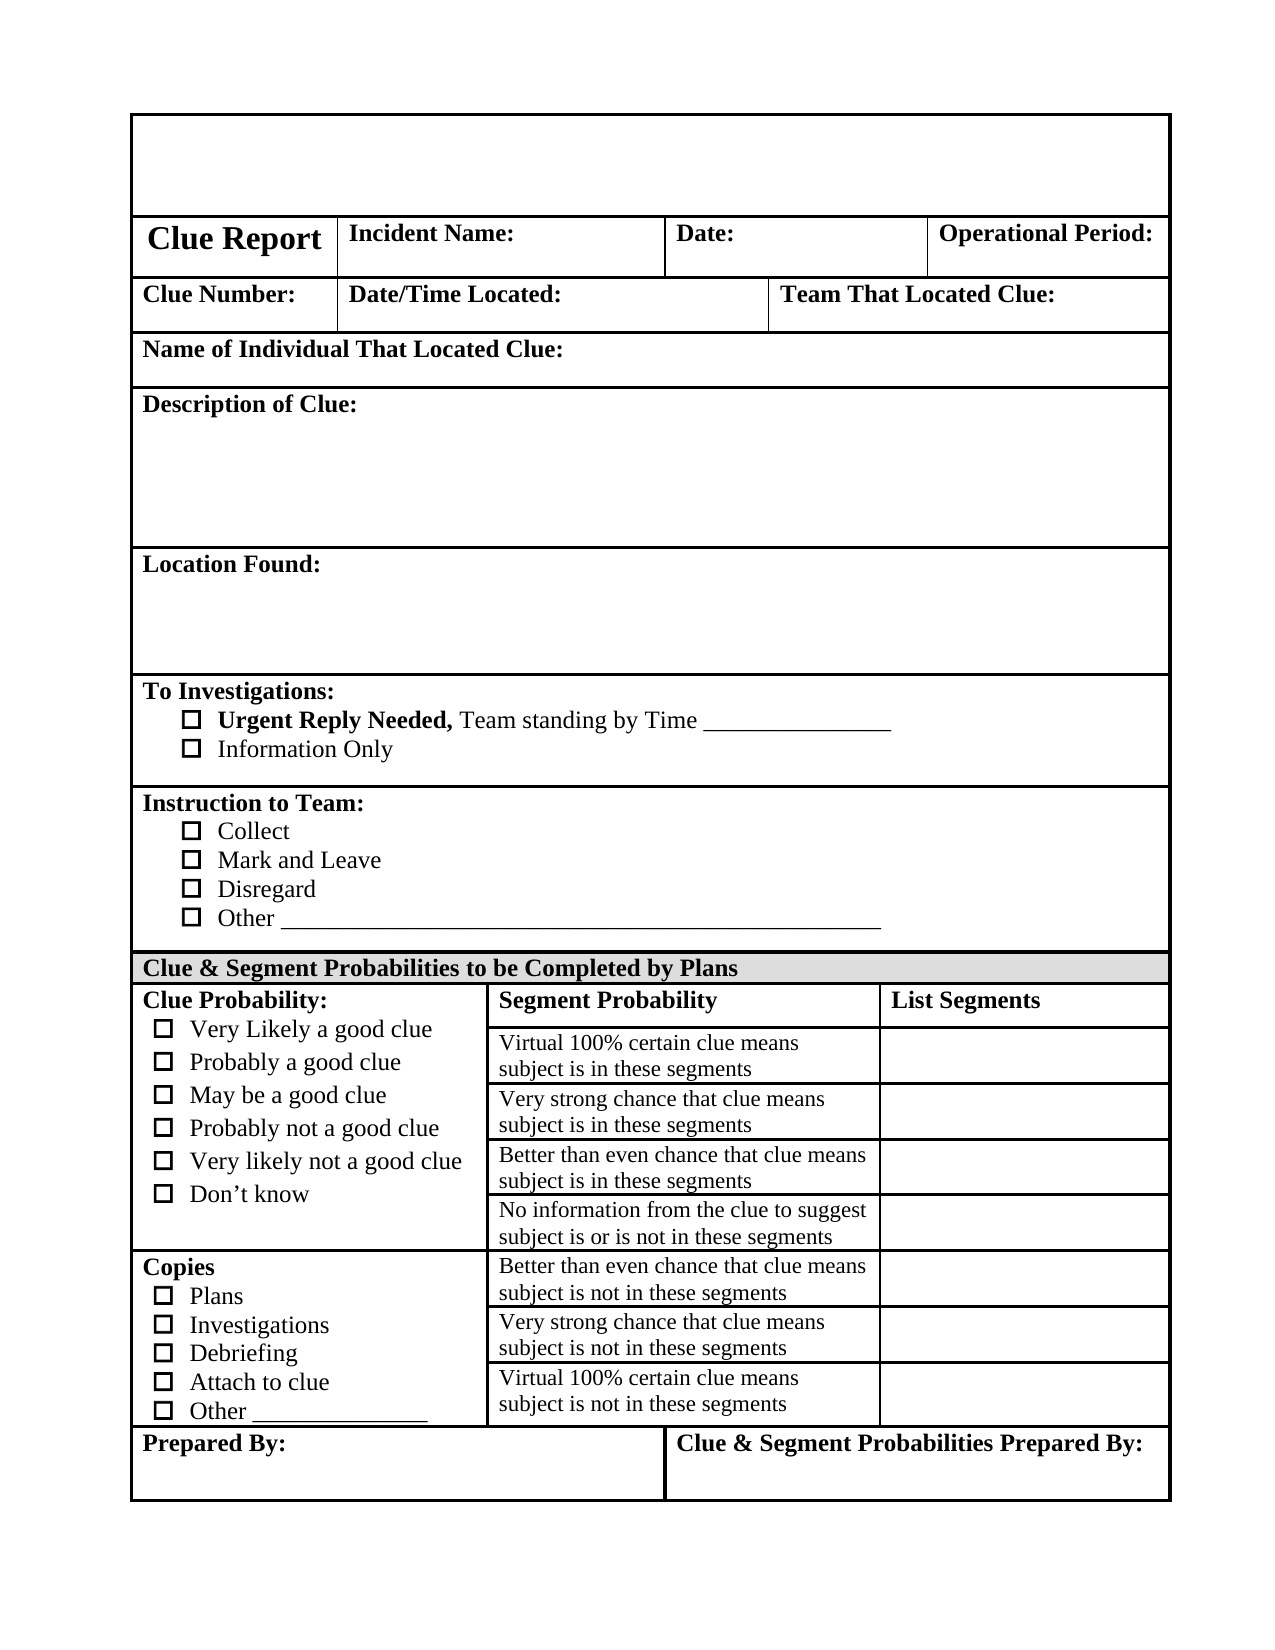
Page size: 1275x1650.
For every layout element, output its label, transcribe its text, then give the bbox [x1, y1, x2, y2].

table_cell Virtual 100% certain clue means subject is in these segments [489, 1029, 879, 1082]
table_cell Clue & Segment Probabilities Prepared By: [667, 1428, 1168, 1499]
table_header [133, 116, 1168, 215]
table_cell No information from the clue to suggest subject is or is not in these segments [489, 1196, 879, 1249]
table_cell [881, 1141, 1168, 1193]
table_cell Team That Located Clue: [769, 279, 1168, 331]
table_cell Better than even chance that clue means subject is not in these segments [489, 1252, 879, 1305]
table_cell [881, 1085, 1168, 1137]
table_cell Very strong chance that clue means subject is in these segments [489, 1085, 879, 1137]
table_cell Very strong chance that clue means subject is not in these segments [489, 1308, 879, 1361]
table_cell Prepared By: [133, 1428, 663, 1499]
table_cell [881, 1029, 1168, 1082]
table_cell List Segments [881, 985, 1168, 1026]
table_cell [881, 1308, 1168, 1361]
table_cell Name of Individual That Located Clue: [133, 334, 1168, 386]
table_cell Date/Time Located: [338, 279, 768, 331]
table_cell [881, 1252, 1168, 1305]
table_cell Clue & Segment Probabilities to be Completed by Plans [133, 954, 1168, 982]
table_cell Better than even chance that clue means subject is in these segments [489, 1141, 879, 1193]
table_cell Segment Probability [489, 985, 879, 1026]
table_cell [881, 1196, 1168, 1249]
table_cell Copies Plans Investigations Debriefing Attach to clue Other ______________ [133, 1252, 486, 1425]
table_cell Date: [666, 218, 927, 276]
table_cell [881, 1364, 1168, 1425]
table_cell Location Found: [133, 549, 1168, 673]
table_cell Clue Probability: Very Likely a good clue Probably a good clue May be a good clue Probably not a good clue Very likely not a good clue Don’t know [133, 985, 486, 1249]
table_cell Incident Name: [338, 218, 664, 276]
table_cell Virtual 100% certain clue means subject is not in these segments [489, 1364, 879, 1425]
table_cell To Investigations: Urgent Reply Needed, Team standing by Time _______________ Information Only [133, 676, 1168, 784]
table_cell Clue Report [133, 218, 337, 276]
table_cell Instruction to Team: Collect Mark and Leave Disregard Other ________________________________________________ [133, 788, 1168, 950]
table_cell Operational Period: [928, 218, 1168, 276]
table_cell Description of Clue: [133, 389, 1168, 546]
table_cell Clue Number: [133, 279, 337, 331]
